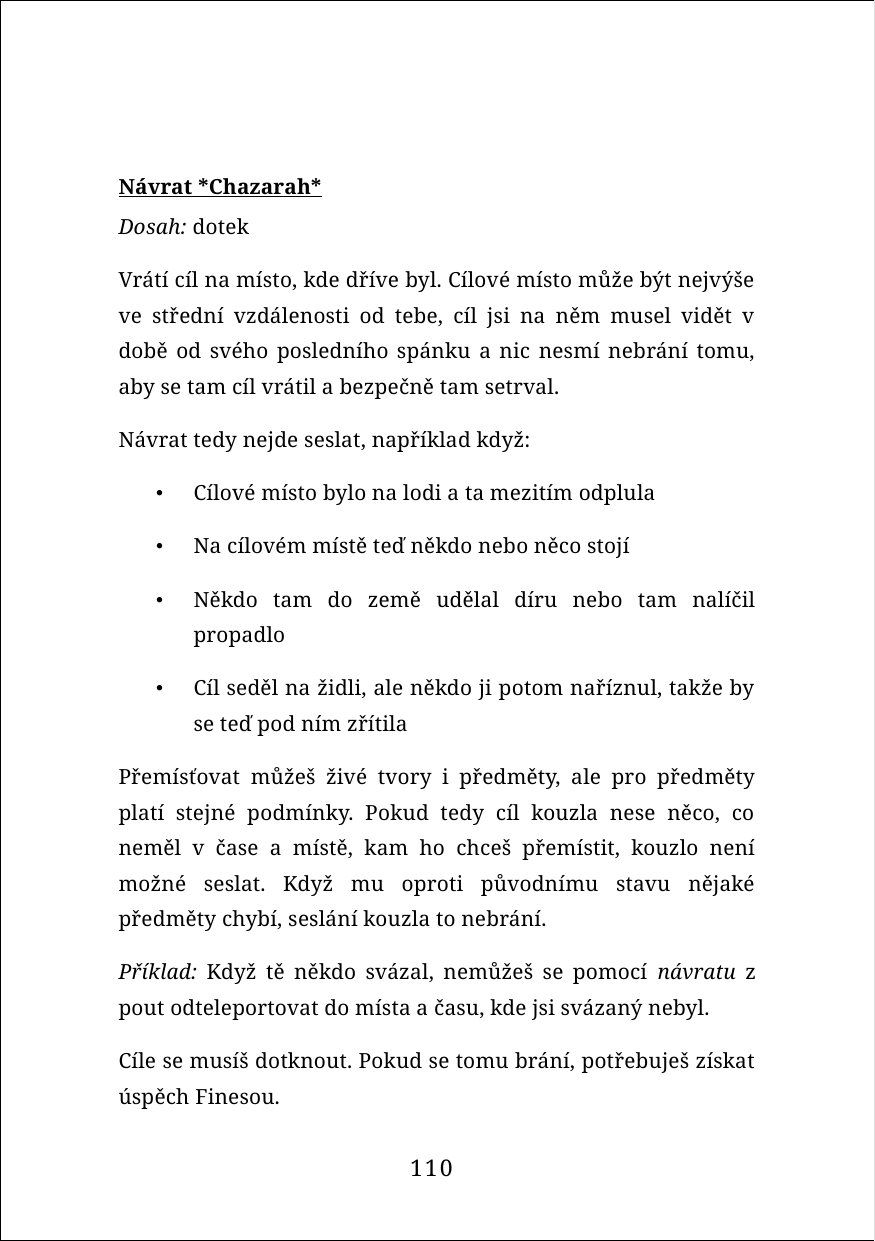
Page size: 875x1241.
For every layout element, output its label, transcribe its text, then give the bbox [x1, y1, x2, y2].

list Cílové místo bylo na lodi a ta mezitím odplula [156, 478, 756, 507]
text Dosah: dotek [118, 212, 756, 240]
text Vrátí cíl na místo, kde dříve byl. Cílové místo může být nejvýše ve střední vzdálenosti od tebe, cíl jsi na něm musel vidět v době od svého posledního spánku a nic nesmí nebrání tomu, aby se tam cíl vrátil a bezpečně tam setrval. [118, 265, 756, 400]
list Cíl seděl na židli, ale někdo ji potom naříznul, takže by se teď pod ním zřítila [156, 673, 756, 737]
text Návrat tedy nejde seslat, například když: [118, 425, 756, 453]
subtitle Návrat *Chazarah* [118, 172, 756, 200]
text Přemísťovat můžeš živé tvory i předměty, ale pro předměty platí stejné podmínky. Pokud tedy cíl kouzla nese něco, co neměl v čase a místě, kam ho chceš přemístit, kouzlo není možné seslat. Když mu oproti původnímu stavu nějaké předměty chybí, seslání kouzla to nebrání. [118, 762, 756, 933]
text Cíle se musíš dotknout. Pokud se tomu brání, potřebuješ získat úspěch Finesou. [118, 1046, 756, 1110]
list Někdo tam do země udělal díru nebo tam nalíčil propadlo [156, 585, 756, 649]
list Na cílovém místě teď někdo nebo něco stojí [156, 531, 756, 560]
text Příklad: Když tě někdo svázal, nemůžeš se pomocí návratu z pout odteleportovat do místa a času, kde jsi svázaný nebyl. [118, 957, 756, 1021]
